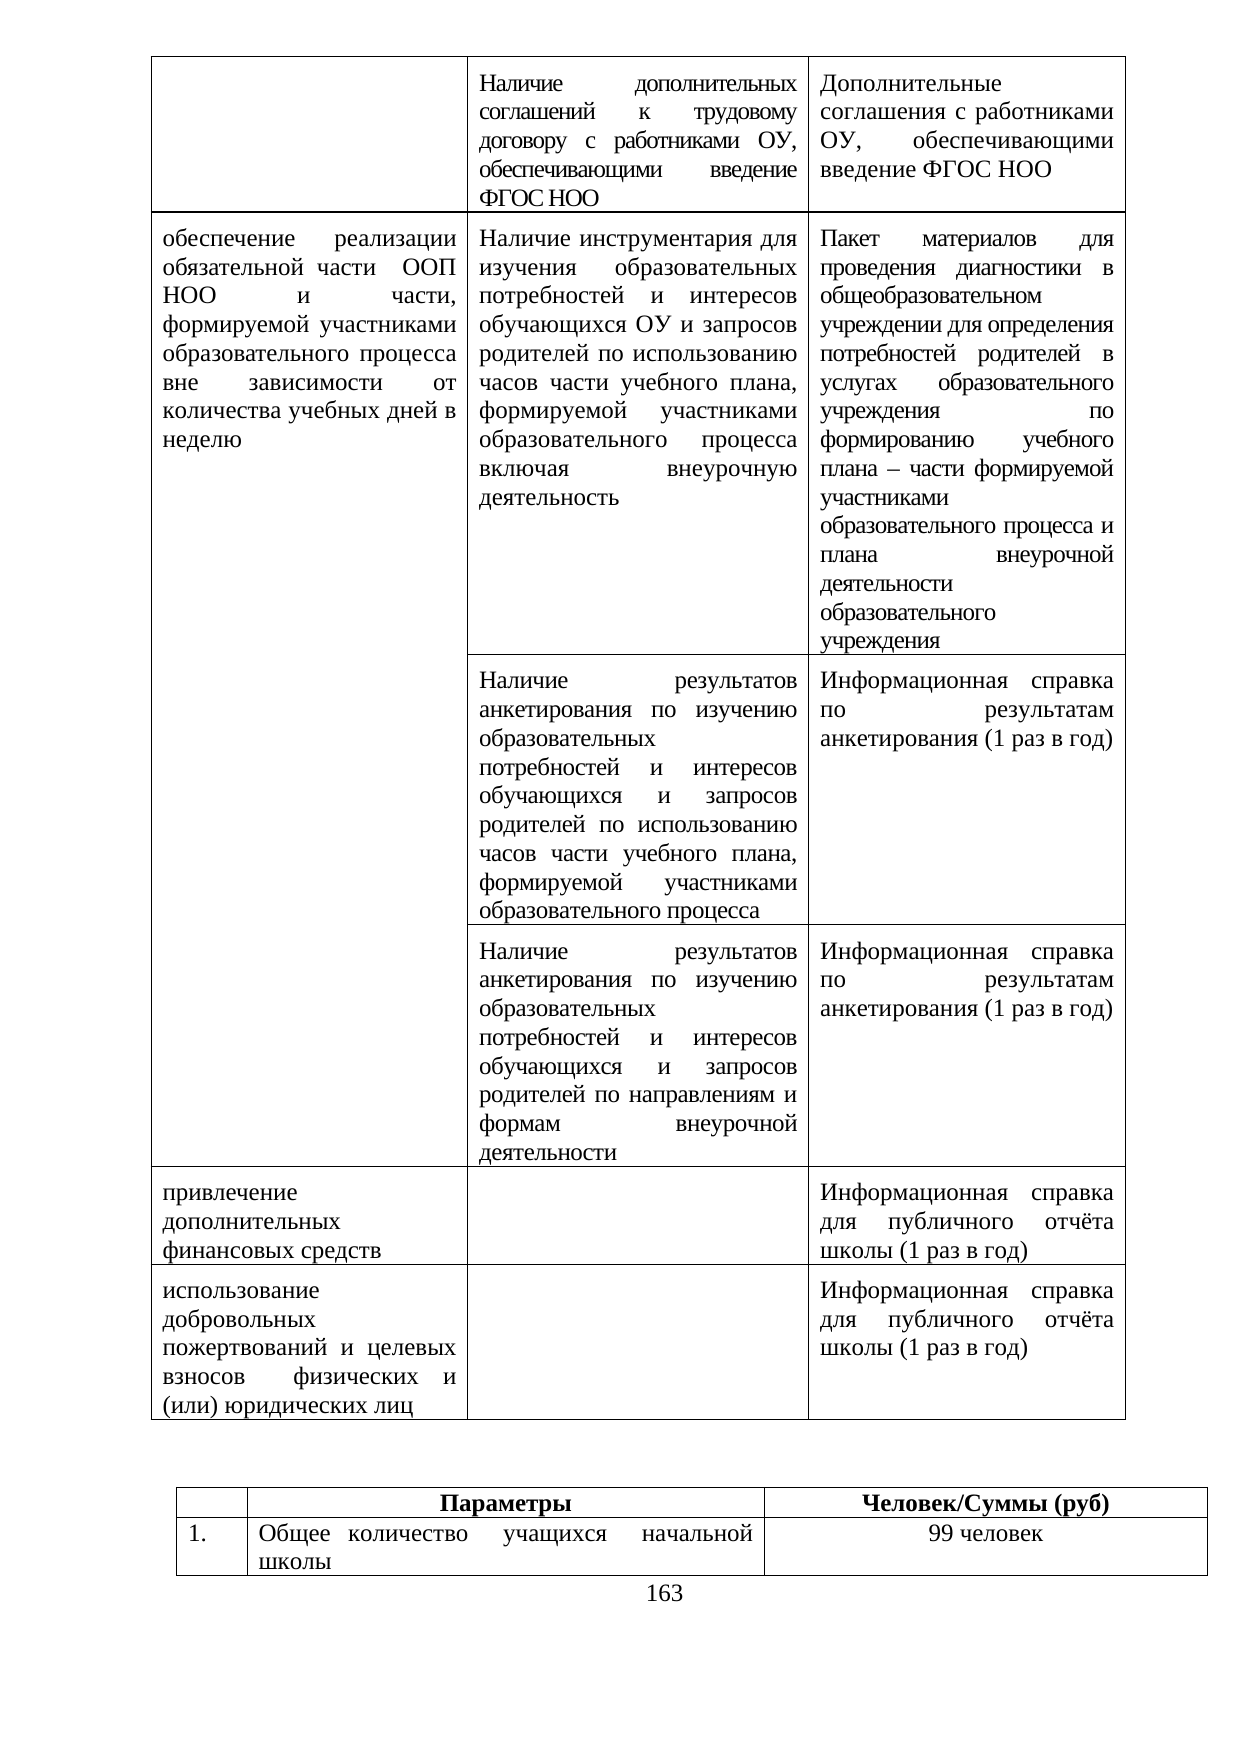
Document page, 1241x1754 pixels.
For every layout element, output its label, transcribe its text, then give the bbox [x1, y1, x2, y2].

table_header Человек/Суммы (руб) [765, 1488, 1207, 1517]
table_header Параметры [248, 1488, 764, 1517]
table_cell [152, 57, 467, 211]
table_cell Наличие инструментария для изучения образовательных потребностей и интересов обучающихся ОУ и запросов родителей по использованию часов части учебного плана, формируемой участниками образовательного процесса включая внеурочную деятельность [468, 213, 808, 654]
table_cell Информационная справка для публичного отчёта школы (1 раз в год) [809, 1167, 1125, 1263]
table_cell 99 человек [765, 1518, 1207, 1575]
table_cell использование добровольных пожертвований и целевых взносов физических и (или) юридических лиц [152, 1265, 467, 1419]
table_cell 1. [177, 1518, 247, 1575]
table_cell Наличие дополнительных соглашений к трудовому договору с работниками ОУ, обеспечивающими введение ФГОС НОО [468, 57, 808, 211]
table_cell [468, 1167, 808, 1263]
table_cell Информационная справка по результатам анкетирования (1 раз в год) [809, 925, 1125, 1166]
table_cell обеспечение реализации обязательной части ООП НОО и части, формируемой участниками образовательного процесса вне зависимости от количества учебных дней в неделю [152, 213, 467, 1166]
table_cell Общее количество учащихся начальной школы [248, 1518, 764, 1575]
table_cell Информационная справка для публичного отчёта школы (1 раз в год) [809, 1265, 1125, 1419]
table_cell [468, 1265, 808, 1419]
table_cell привлечение дополнительных финансовых средств [152, 1167, 467, 1263]
table_cell Дополнительные соглашения с работниками ОУ, обеспечивающими введение ФГОС НОО [809, 57, 1125, 211]
table_cell Наличие результатов анкетирования по изучению образовательных потребностей и интересов обучающихся и запросов родителей по направлениям и формам внеурочной деятельности [468, 925, 808, 1166]
table_cell Информационная справка по результатам анкетирования (1 раз в год) [809, 655, 1125, 924]
table_header [177, 1488, 247, 1517]
table_cell Пакет материалов для проведения диагностики в общеобразовательном учреждении для определения потребностей родителей в услугах образовательного учреждения по формированию учебного плана – части формируемой участниками образовательного процесса и плана внеурочной деятельности образовательного учреждения [809, 213, 1125, 654]
table_cell Наличие результатов анкетирования по изучению образовательных потребностей и интересов обучающихся и запросов родителей по использованию часов части учебного плана, формируемой участниками образовательного процесса [468, 655, 808, 924]
